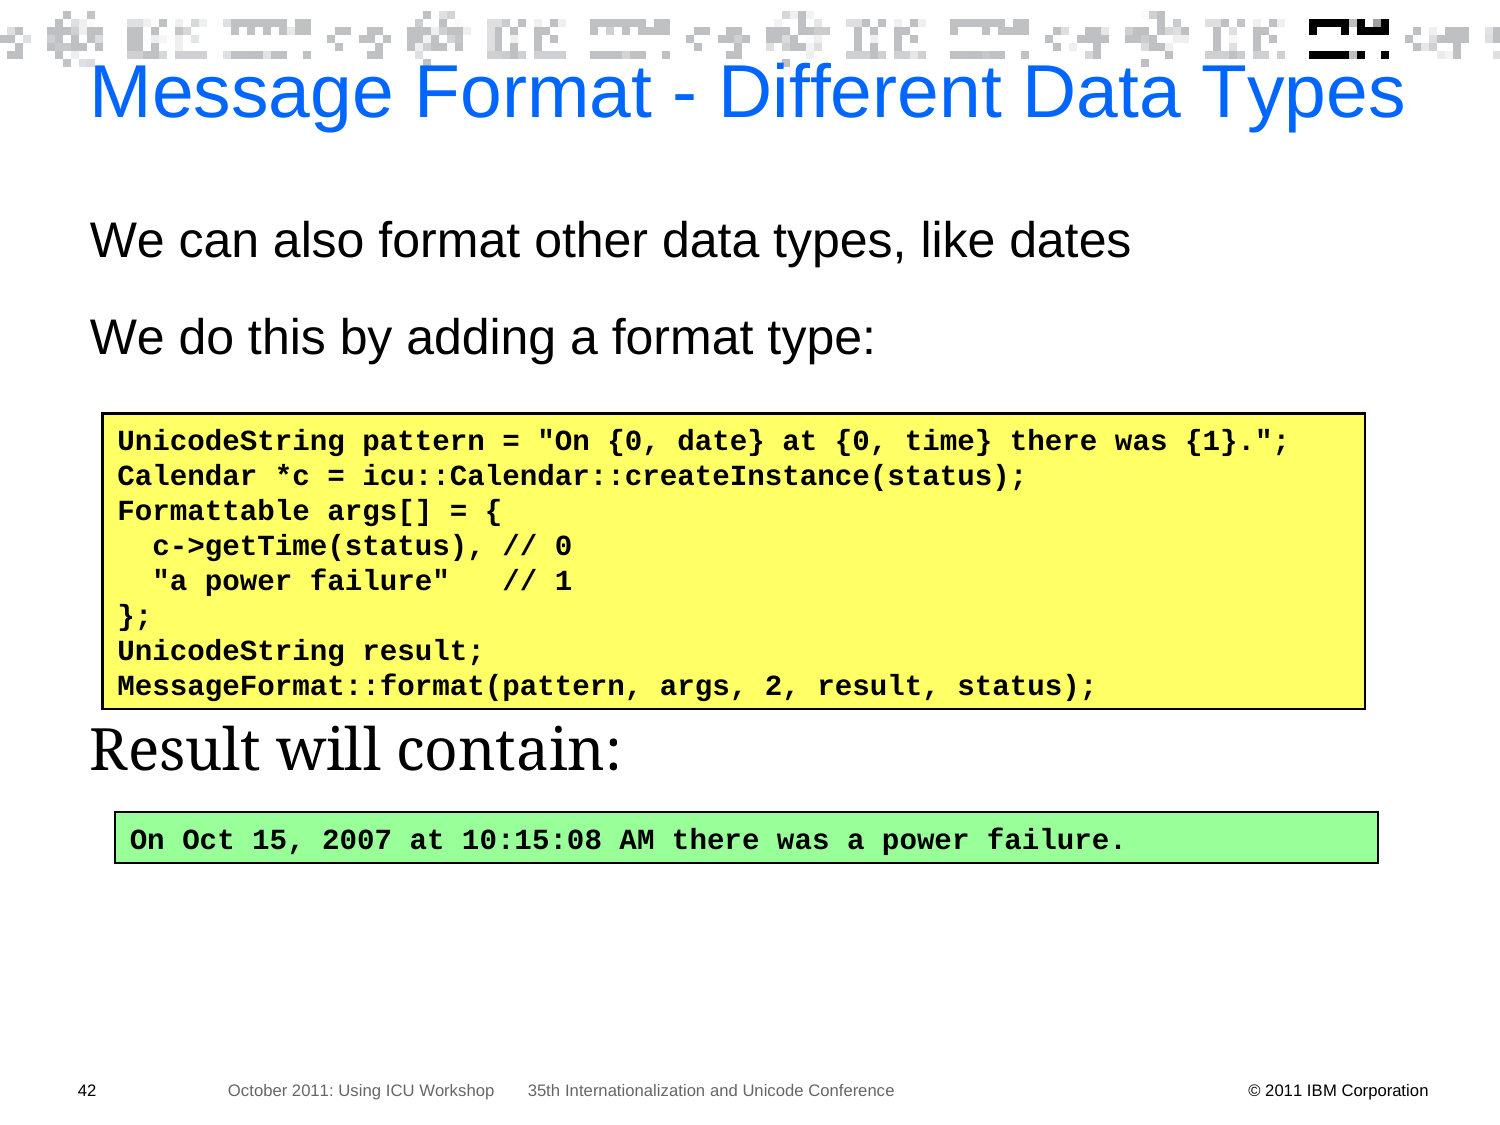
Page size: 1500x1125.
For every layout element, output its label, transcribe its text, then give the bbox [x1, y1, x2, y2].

text_box Result will contain: [74, 712, 1351, 788]
text_box UnicodeString pattern = "On {0, date} at {0, time} there was {1}."; Calendar *c = icu::Calendar::createInstance(status); Formattable args[] = { c->getTime(status), // 0 "a power failure" // 1 }; UnicodeString result; MessageFormat::format(pattern, args, 2, result, status); [102, 413, 1366, 709]
picture [0, 0, 1500, 1066]
title Message Format - Different Data Types [75, 37, 1426, 150]
list We can also format other data types, like dates We do this by adding a format type: [75, 200, 1426, 401]
text_box On Oct 15, 2007 at 10:15:08 AM there was a power failure. [115, 812, 1378, 863]
